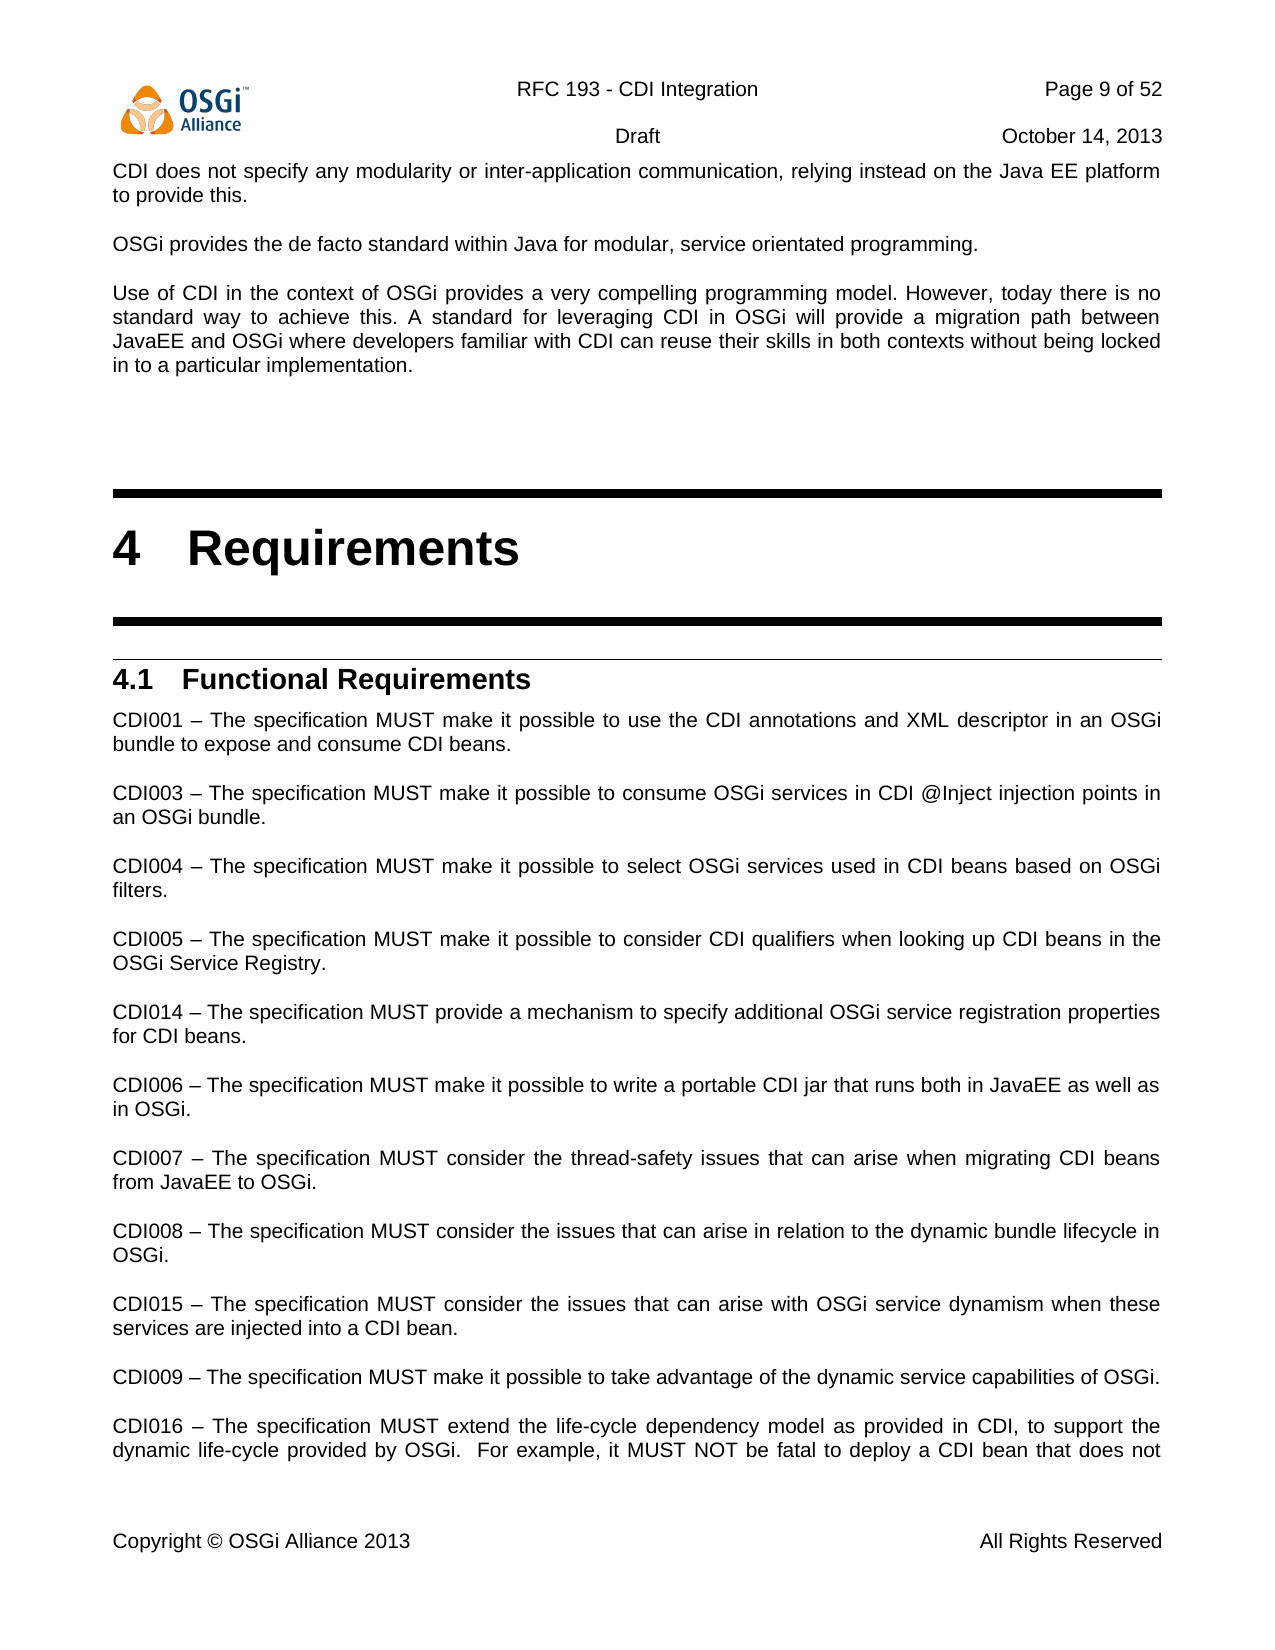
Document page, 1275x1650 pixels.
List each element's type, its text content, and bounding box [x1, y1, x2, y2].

text CDI004 – The specification MUST make it possible to select OSGi services used in CDI beans based on OSGi filters. [112, 854, 1162, 902]
text CDI007 – The specification MUST consider the thread-safety issues that can arise when migrating CDI beans from JavaEE to OSGi. [112, 1146, 1162, 1194]
text Use of CDI in the context of OSGi provides a very compelling programming model. However, today there is no standard way to achieve this. A standard for leveraging CDI in OSGi will provide a migration path between JavaEE and OSGi where developers familiar with CDI can reuse their skills in both contexts without being locked in to a particular implementation. [112, 281, 1162, 377]
text CDI005 – The specification MUST make it possible to consider CDI qualifiers when looking up CDI beans in the OSGi Service Registry. [112, 927, 1162, 975]
text CDI016 – The specification MUST extend the life-cycle dependency model as provided in CDI, to support the dynamic life-cycle provided by OSGi. For example, it MUST NOT be fatal to deploy a CDI bean that does not [112, 1413, 1162, 1461]
picture [113, 78, 257, 142]
text CDI014 – The specification MUST provide a mechanism to specify additional OSGi service registration properties for CDI beans. [112, 1000, 1162, 1048]
text CDI006 – The specification MUST make it possible to write a portable CDI jar that runs both in JavaEE as well as in OSGi. [112, 1073, 1162, 1121]
text CDI003 – The specification MUST make it possible to consume OSGi services in CDI @Inject injection points in an OSGi bundle. [112, 781, 1162, 829]
text CDI008 – The specification MUST consider the issues that can arise in relation to the dynamic bundle lifecycle in OSGi. [112, 1219, 1162, 1267]
text CDI does not specify any modularity or inter-application communication, relying instead on the Java EE platform to provide this. [112, 159, 1162, 207]
text CDI001 – The specification MUST make it possible to use the CDI annotations and XML descriptor in an OSGi bundle to expose and consume CDI beans. [112, 708, 1162, 756]
subtitle Requirements [112, 490, 1162, 626]
subtitle Functional Requirements [112, 660, 1162, 696]
text CDI009 – The specification MUST make it possible to take advantage of the dynamic service capabilities of OSGi. [112, 1364, 1162, 1388]
text CDI015 – The specification MUST consider the issues that can arise with OSGi service dynamism when these services are injected into a CDI bean. [112, 1292, 1162, 1339]
text OSGi provides the de facto standard within Java for modular, service orientated programming. [112, 232, 1162, 256]
